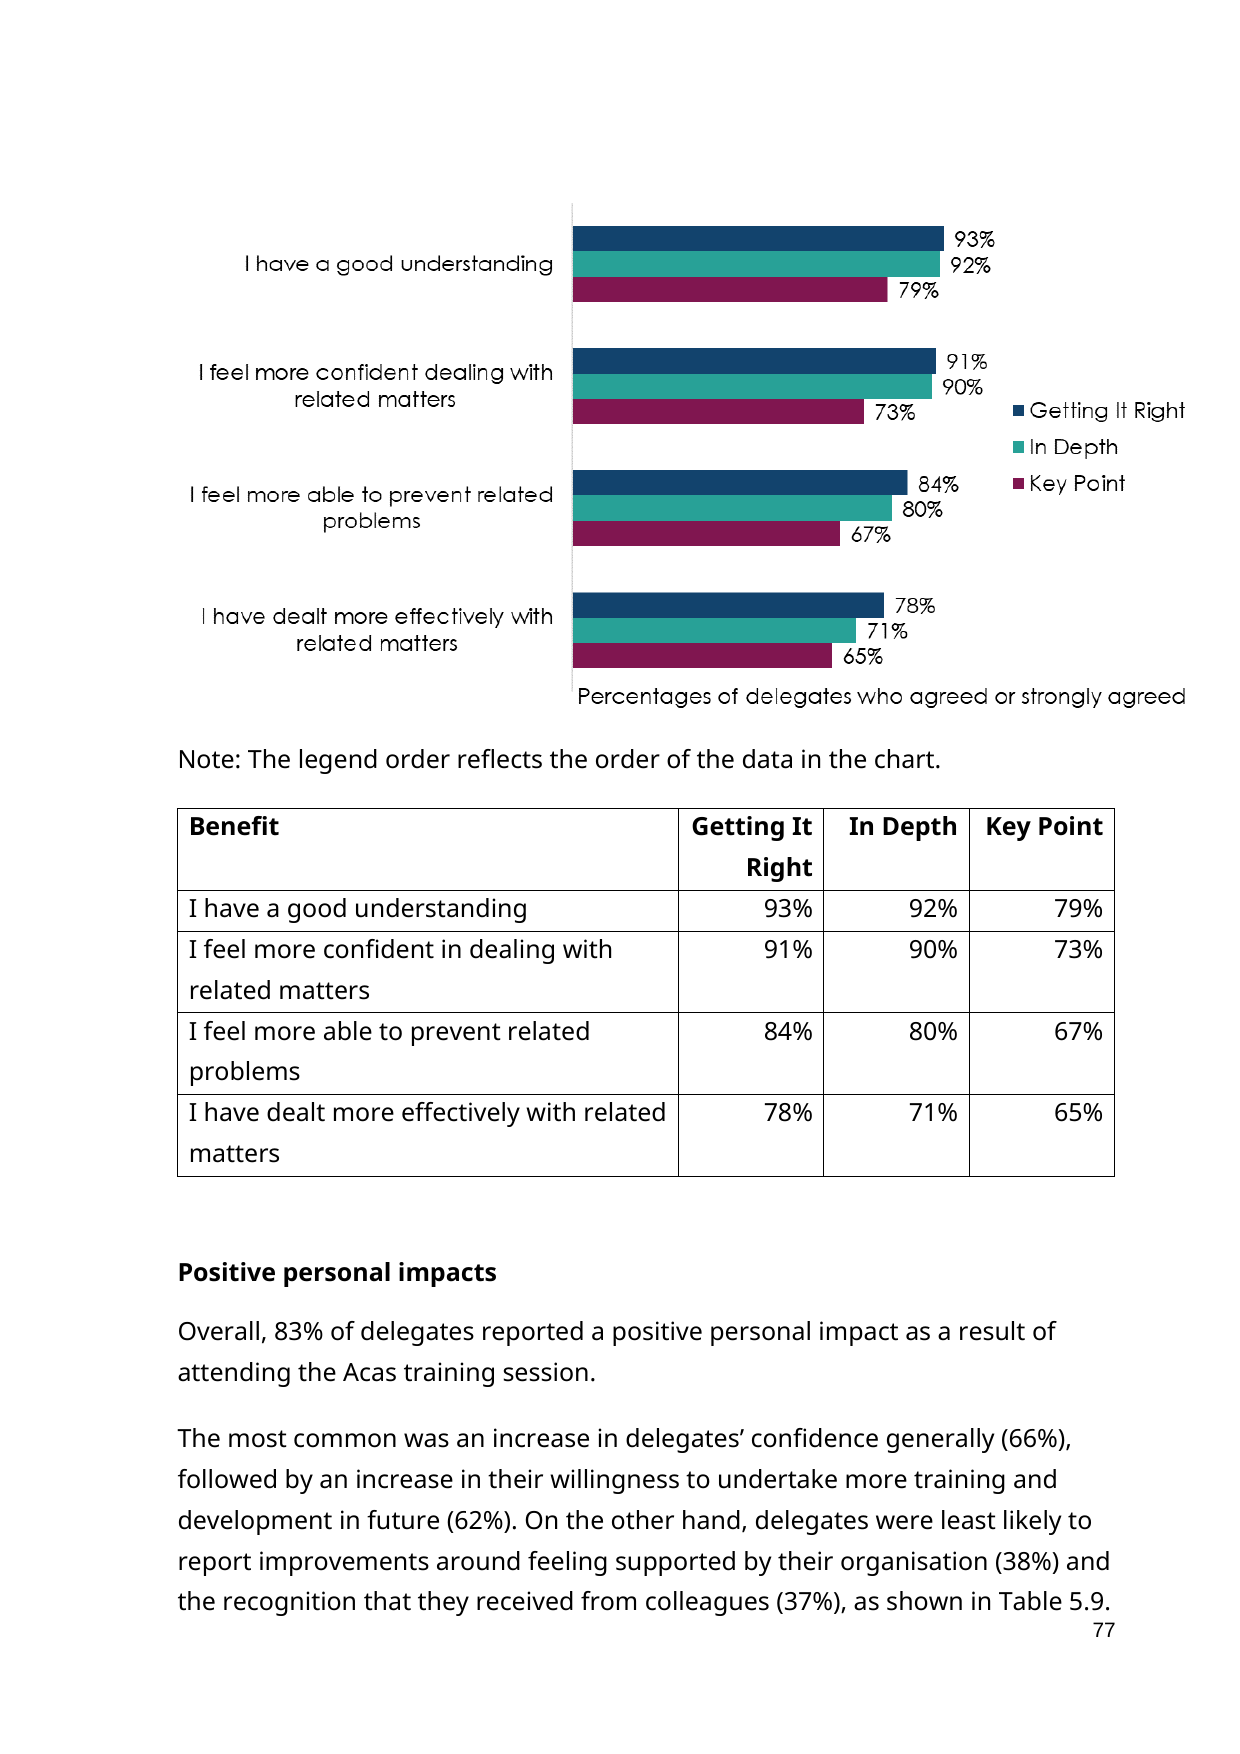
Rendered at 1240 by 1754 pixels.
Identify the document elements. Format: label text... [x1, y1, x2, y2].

text Note: The legend order reflects the order of the data in the chart. [177, 742, 1115, 776]
table_cell 92% [824, 891, 969, 931]
table_cell 79% [970, 891, 1114, 931]
table_cell 73% [970, 932, 1114, 1012]
table_header Getting It Right [679, 809, 823, 890]
table_cell 90% [824, 932, 969, 1012]
table_cell 71% [824, 1095, 969, 1176]
table_header Benefit [178, 809, 678, 890]
table_cell 65% [970, 1095, 1114, 1176]
table_cell 93% [679, 891, 823, 931]
table_cell I have a good understanding [178, 891, 678, 931]
table_cell 84% [679, 1013, 823, 1094]
table_header In Depth [824, 809, 969, 890]
table_cell 91% [679, 932, 823, 1012]
text Overall, 83% of delegates reported a positive personal impact as a result of attending the Acas training session. [177, 1314, 1115, 1389]
table_cell I feel more confident in dealing with related matters [178, 932, 678, 1012]
table_header Key Point [970, 809, 1114, 890]
table_cell I feel more able to prevent related problems [178, 1013, 678, 1094]
table_cell 78% [679, 1095, 823, 1176]
table_cell 67% [970, 1013, 1114, 1094]
subtitle Positive personal impacts [177, 1255, 1115, 1289]
text The most common was an increase in delegates’ confidence generally (66%), followed by an increase in their willingness to undertake more training and development in future (62%). On the other hand, delegates were least likely to report improvements around feeling supported by their organisation (38%) and the recognition that they received from colleagues (37%), as shown in Table 5.9. [177, 1421, 1115, 1618]
table_cell 80% [824, 1013, 969, 1094]
table_cell I have dealt more effectively with related matters [178, 1095, 678, 1176]
